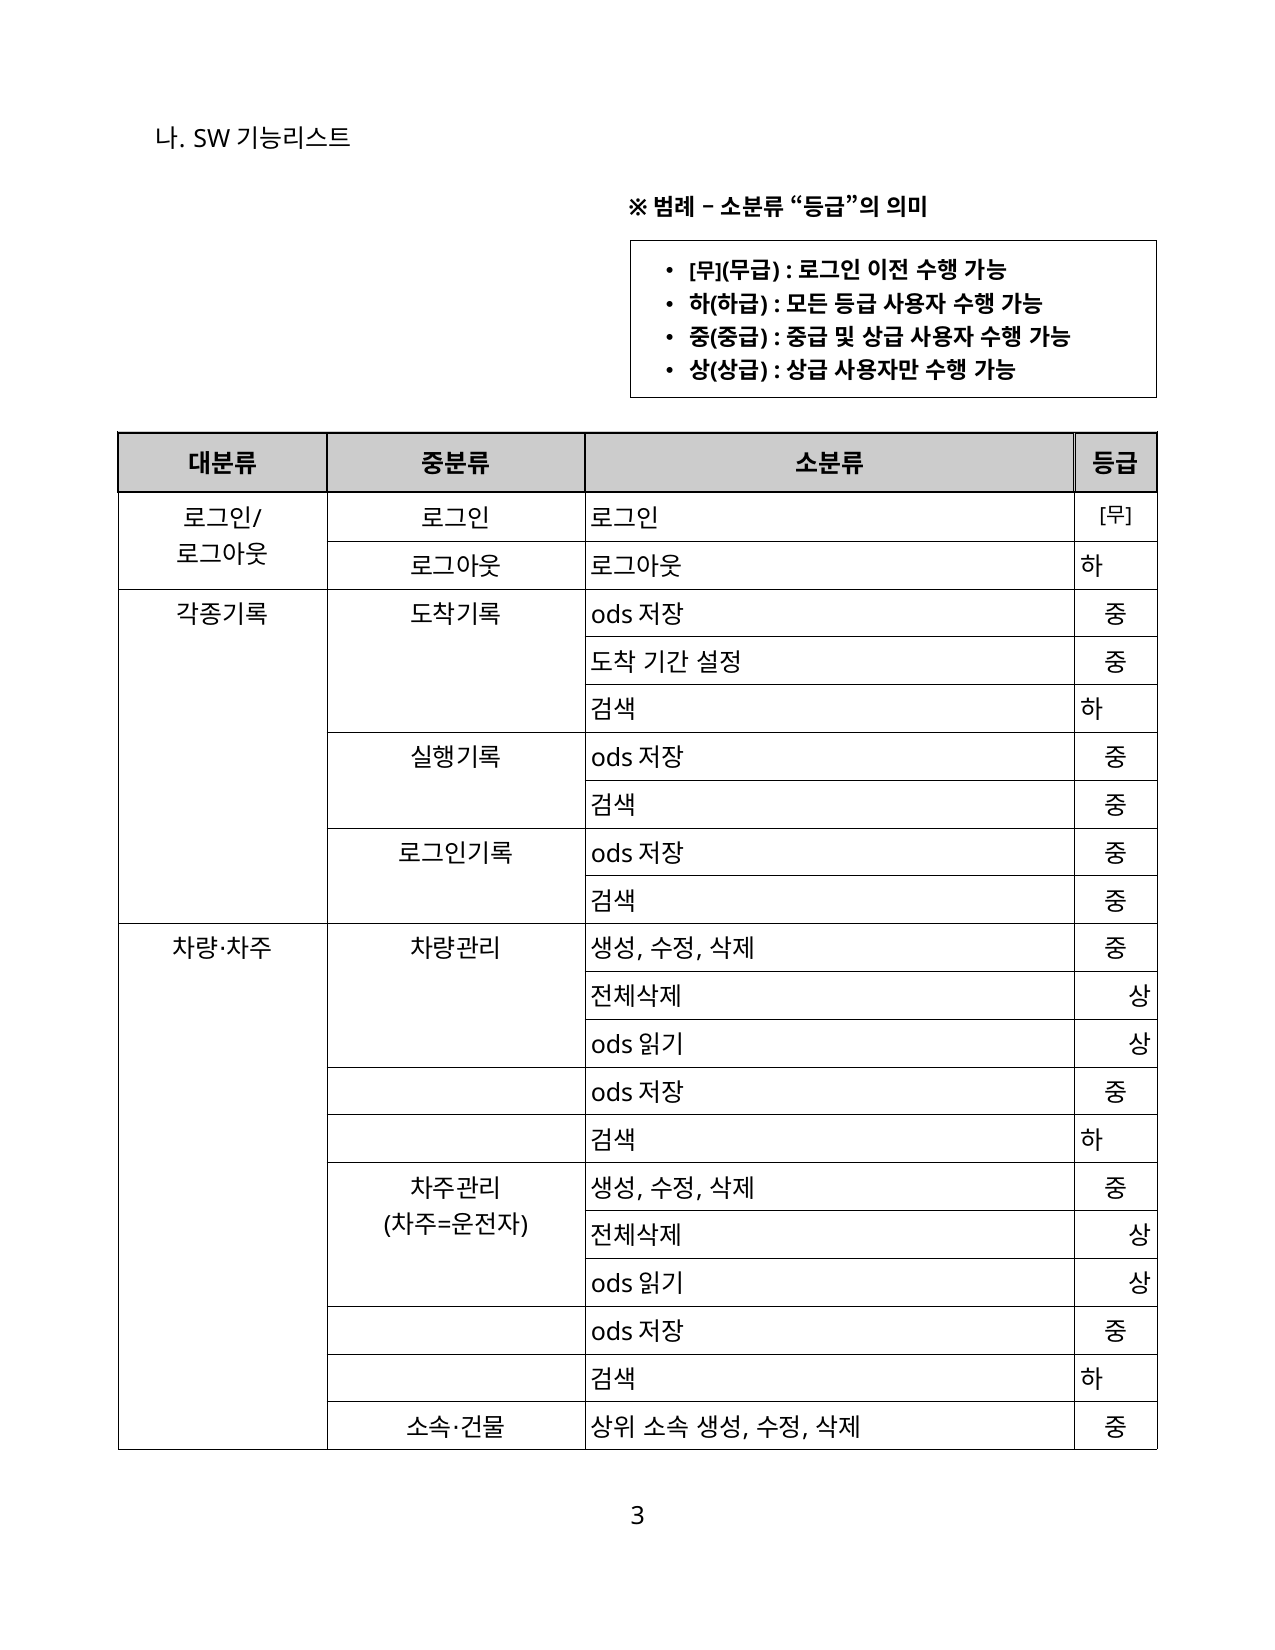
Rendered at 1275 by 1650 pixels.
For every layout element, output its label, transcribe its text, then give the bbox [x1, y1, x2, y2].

table_cell 중 [1075, 876, 1157, 923]
table_cell ods저장 [586, 829, 1074, 875]
list SW 기능리스트 [156, 118, 1157, 154]
table_cell 검색 [586, 1355, 1074, 1401]
table_cell ods저장 [586, 1068, 1074, 1114]
table_cell [328, 1307, 585, 1353]
table_cell 각종기록 [119, 590, 327, 923]
table_header 등급 [1076, 434, 1156, 491]
table_cell 도착기록 [328, 590, 585, 732]
table_cell 상 [1075, 1259, 1157, 1306]
table_cell [328, 1068, 585, 1114]
table_cell 검색 [586, 876, 1074, 923]
table_cell [328, 1355, 585, 1401]
table_cell 중 [1075, 733, 1157, 780]
table_cell 상 [1075, 972, 1157, 1019]
table_cell 중 [1075, 637, 1157, 684]
table_cell 상 [1075, 1020, 1157, 1067]
table_cell 상 [1075, 1211, 1157, 1258]
table_cell 로그인기록 [328, 829, 585, 923]
table_cell 생성, 수정, 삭제 [586, 1163, 1074, 1210]
table_cell 전체삭제 [586, 1211, 1074, 1258]
table_cell 중 [1075, 781, 1157, 827]
table_cell 하 [1075, 685, 1157, 732]
table_cell 중 [1075, 1307, 1157, 1353]
table_cell 하 [1075, 1115, 1157, 1162]
table_cell 중 [1075, 1163, 1157, 1210]
table_cell 차량⋅차주 [119, 924, 327, 1449]
table_cell 중 [1075, 829, 1157, 875]
table_cell [328, 1115, 585, 1162]
table_cell 검색 [586, 781, 1074, 827]
table_cell ods저장 [586, 733, 1074, 780]
table_cell 전체삭제 [586, 972, 1074, 1019]
table_cell 차량관리 [328, 924, 585, 1067]
table_cell 하 [1075, 542, 1157, 588]
table_cell ods읽기 [586, 1259, 1074, 1306]
table_cell 중 [1075, 1402, 1157, 1449]
table_cell 검색 [586, 685, 1074, 732]
table_cell 차주관리 (차주=운전자) [328, 1163, 585, 1306]
table_cell [무] [1075, 493, 1157, 541]
text ※ 범례 – 소분류 “등급”의 의미 [118, 188, 1157, 222]
table_cell 로그인 [586, 493, 1074, 541]
table_cell 실행기록 [328, 733, 585, 827]
table_cell 로그아웃 [586, 542, 1074, 588]
table_cell 로그인 [328, 493, 585, 541]
table_cell 중 [1075, 924, 1157, 971]
table_cell 검색 [586, 1115, 1074, 1162]
table_header 중분류 [328, 434, 584, 491]
table_header [무](무급) : 로그인 이전 수행 가능 하(하급) : 모든 등급 사용자 수행 가능 중(중급) : 중급 및 상급 사용자 수행 가능 상(상급) : 상급 사용자만 수행 가능 [631, 241, 1156, 397]
table_header 대분류 [119, 434, 326, 491]
table_cell 상위 소속 생성, 수정, 삭제 [586, 1402, 1074, 1449]
table_cell 소속⋅건물 [328, 1402, 585, 1449]
table_cell 도착 기간 설정 [586, 637, 1074, 684]
table_cell ods저장 [586, 1307, 1074, 1353]
table_cell 중 [1075, 590, 1157, 636]
table_cell 하 [1075, 1355, 1157, 1401]
table_cell ods저장 [586, 590, 1074, 636]
table_cell 로그인/ 로그아웃 [119, 493, 327, 588]
table_header 소분류 [586, 434, 1073, 491]
table_cell ods읽기 [586, 1020, 1074, 1067]
table_cell 중 [1075, 1068, 1157, 1114]
table_cell 생성, 수정, 삭제 [586, 924, 1074, 971]
table_cell 로그아웃 [328, 542, 585, 588]
